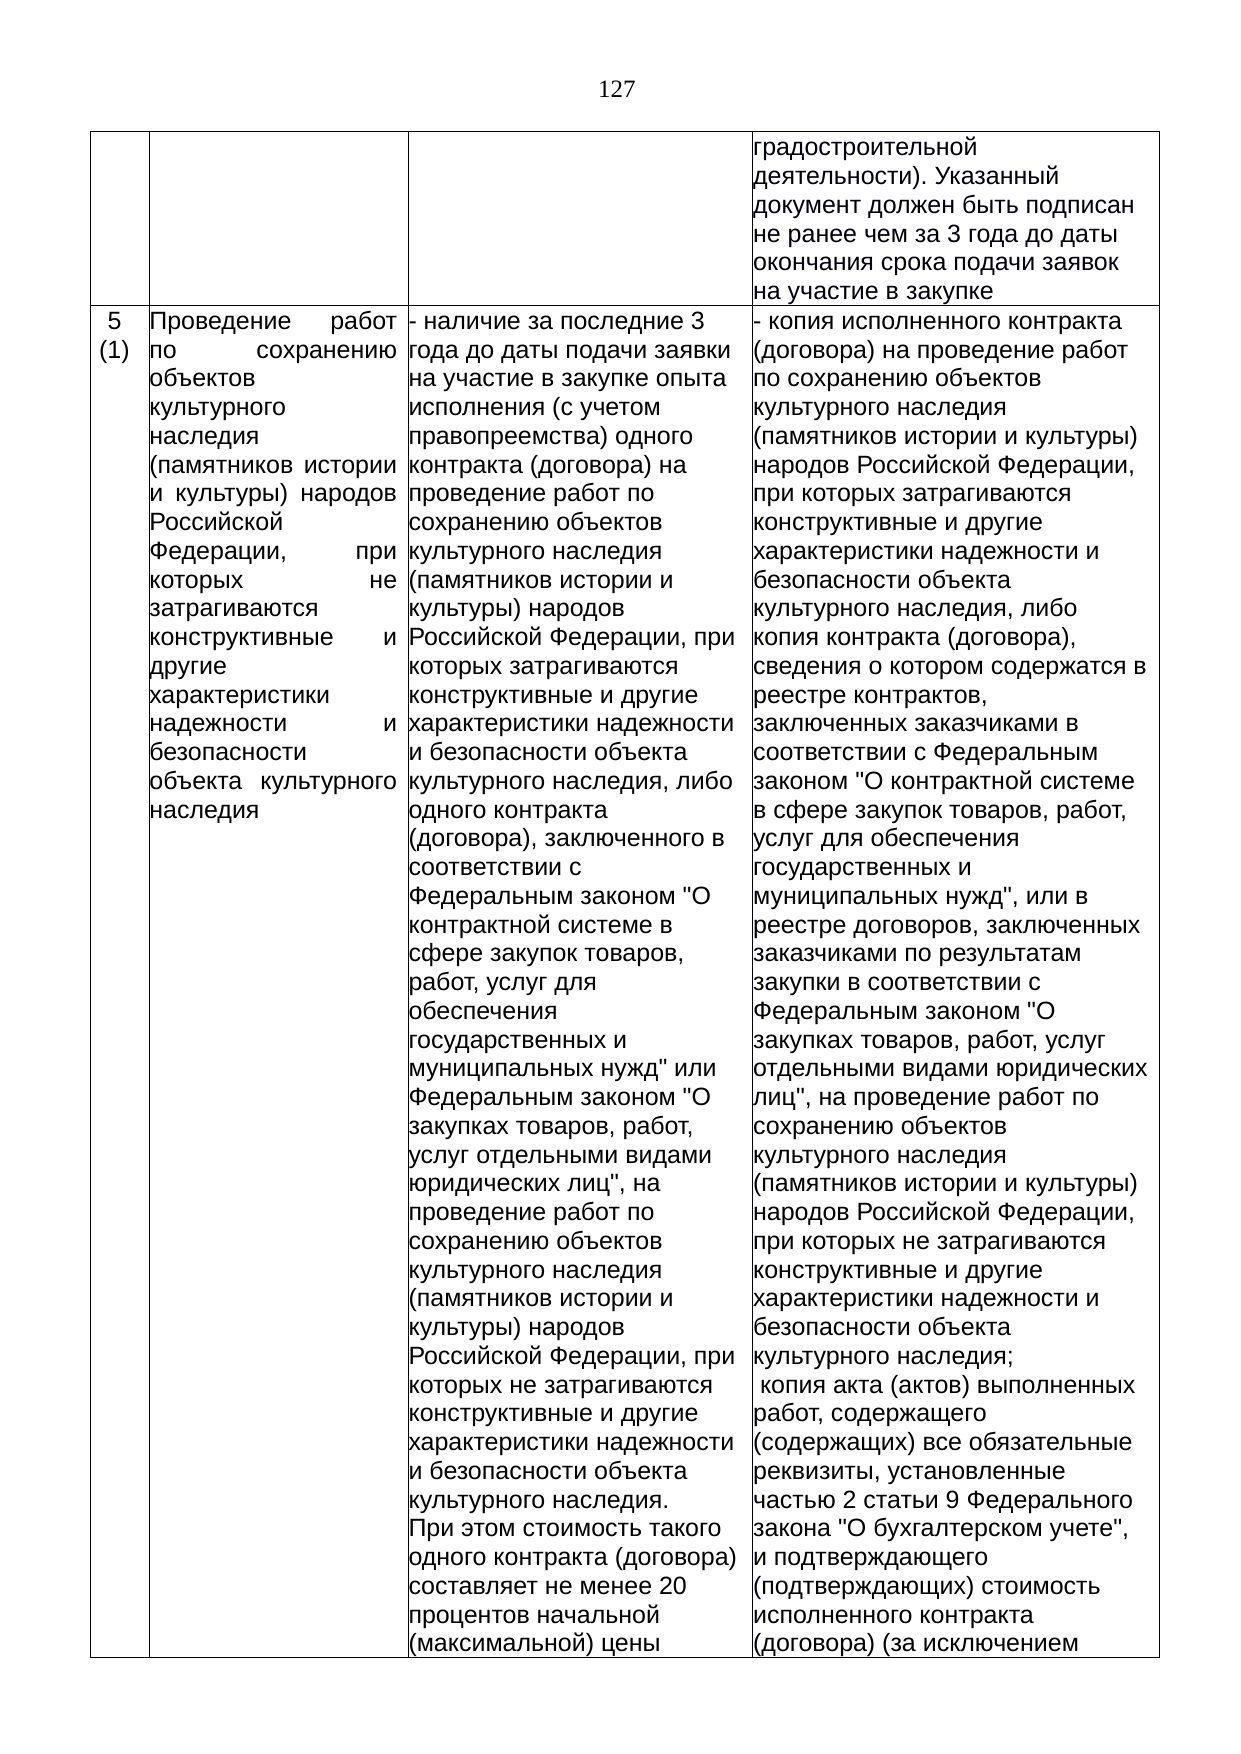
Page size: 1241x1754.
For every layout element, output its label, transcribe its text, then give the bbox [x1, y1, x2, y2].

table_cell градостроительной деятельности). Указанный документ должен быть подписан не ранее чем за 3 года до даты окончания срока подачи заявок на участие в закупке [753, 132, 1159, 305]
table_cell [409, 132, 752, 305]
table_cell [91, 132, 149, 305]
table_cell [150, 132, 408, 305]
table_cell 5 (1) [91, 306, 149, 1657]
table_cell - копия исполненного контракта (договора) на проведение работ по сохранению объектов культурного наследия (памятников истории и культуры) народов Российской Федерации, при которых затрагиваются конструктивные и другие характеристики надежности и безопасности объекта культурного наследия, либо копия контракта (договора), сведения о котором содержатся в реестре контрактов, заключенных заказчиками в соответствии с Федеральным законом "О контрактной системе в сфере закупок товаров, работ, услуг для обеспечения государственных и муниципальных нужд", или в реестре договоров, заключенных заказчиками по результатам закупки в соответствии с Федеральным законом "О закупках товаров, работ, услуг отдельными видами юридических лиц", на проведение работ по сохранению объектов культурного наследия (памятников истории и культуры) народов Российской Федерации, при которых не затрагиваются конструктивные и другие характеристики надежности и безопасности объекта культурного наследия; копия акта (актов) выполненных работ, содержащего (содержащих) все обязательные реквизиты, установленные частью 2 статьи 9 Федерального закона "О бухгалтерском учете", и подтверждающего (подтверждающих) стоимость исполненного контракта (договора) (за исключением [753, 306, 1159, 1657]
table_cell - наличие за последние 3 года до даты подачи заявки на участие в закупке опыта исполнения (с учетом правопреемства) одного контракта (договора) на проведение работ по сохранению объектов культурного наследия (памятников истории и культуры) народов Российской Федерации, при которых затрагиваются конструктивные и другие характеристики надежности и безопасности объекта культурного наследия, либо одного контракта (договора), заключенного в соответствии с Федеральным законом "О контрактной системе в сфере закупок товаров, работ, услуг для обеспечения государственных и муниципальных нужд" или Федеральным законом "О закупках товаров, работ, услуг отдельными видами юридических лиц", на проведение работ по сохранению объектов культурного наследия (памятников истории и культуры) народов Российской Федерации, при которых не затрагиваются конструктивные и другие характеристики надежности и безопасности объекта культурного наследия. При этом стоимость такого одного контракта (договора) составляет не менее 20 процентов начальной (максимальной) цены [409, 306, 752, 1657]
table_cell Проведение работ по сохранению объектов культурного наследия (памятников истории и культуры) народов Российской Федерации, при которых не затрагиваются конструктивные и другие характеристики надежности и безопасности объекта культурного наследия [150, 306, 408, 1657]
